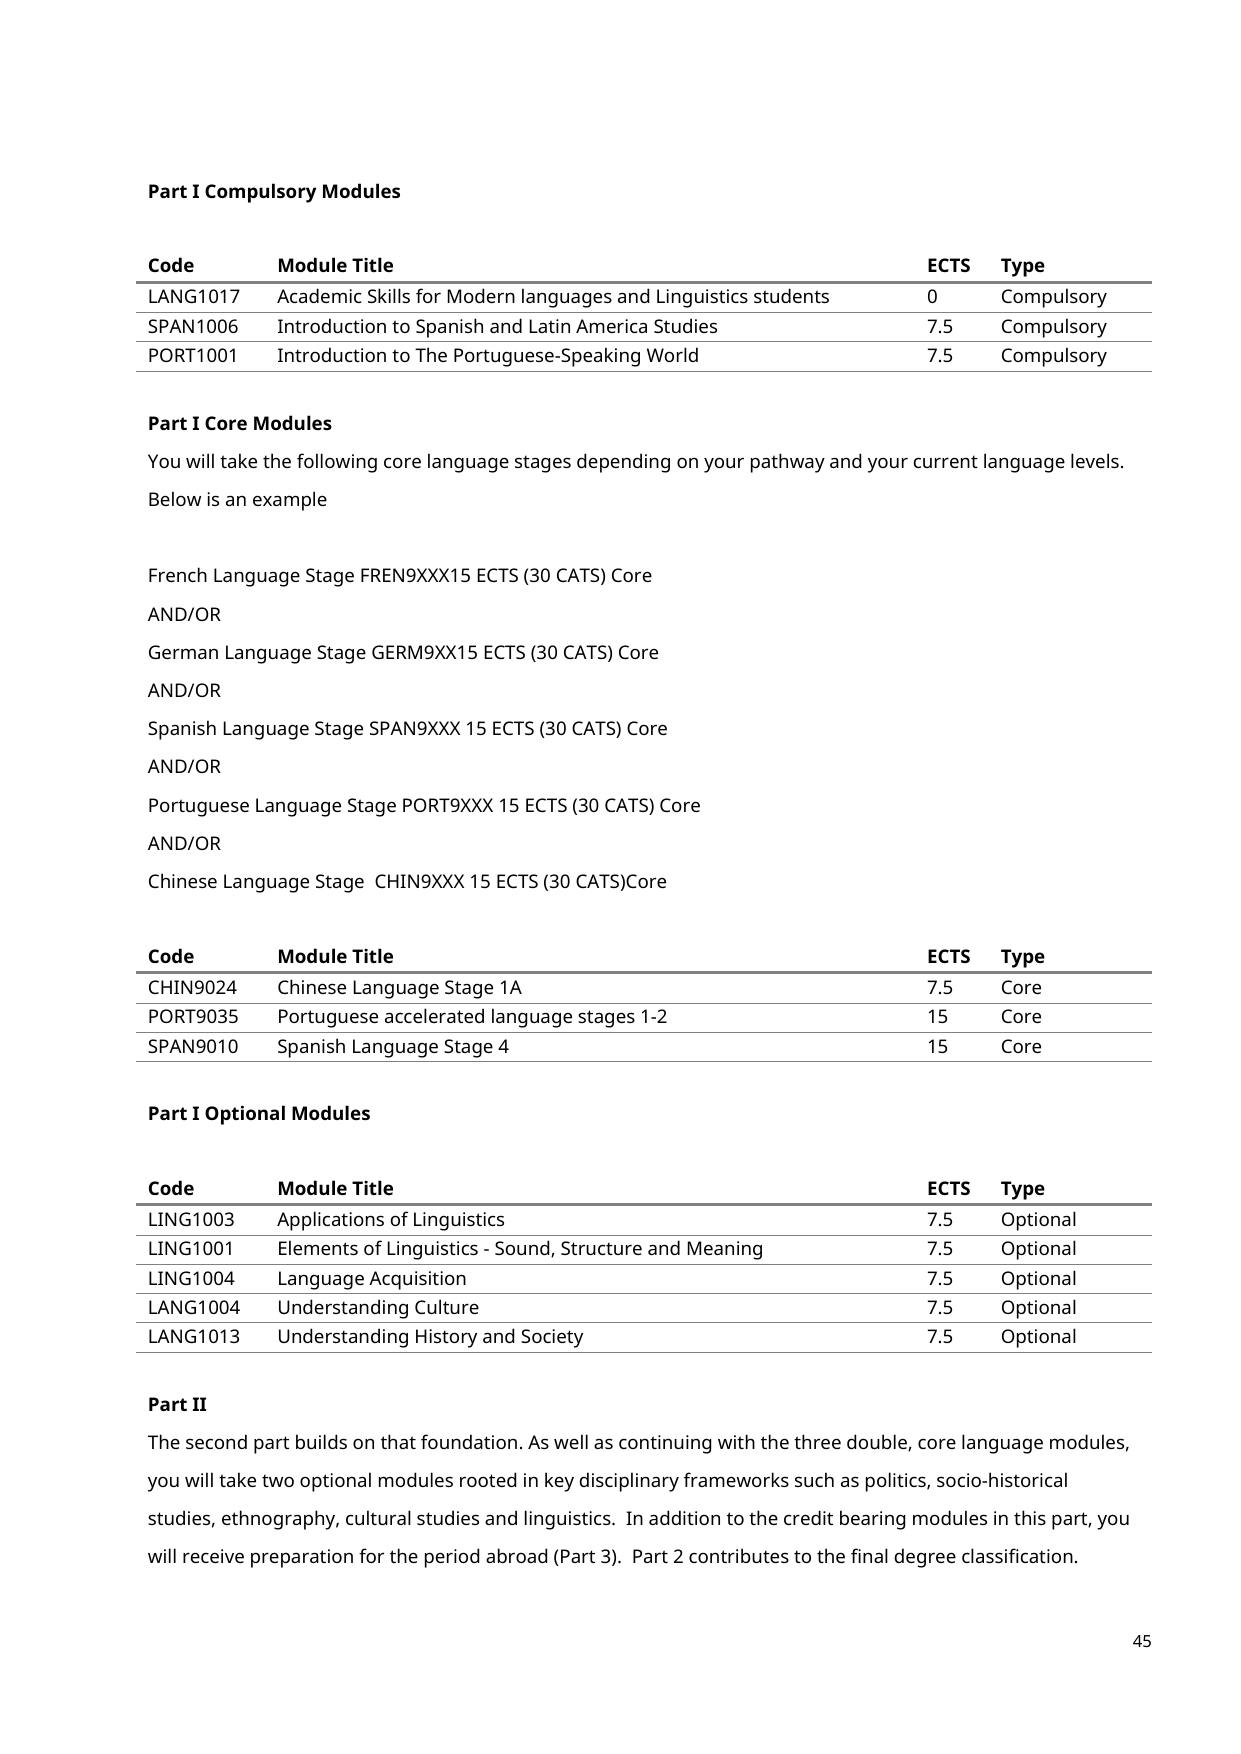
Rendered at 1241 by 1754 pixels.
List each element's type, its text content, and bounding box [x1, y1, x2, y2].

table_cell Core [989, 1033, 1152, 1061]
table_cell CHIN9024 [136, 974, 266, 1003]
table_cell Type [989, 253, 1152, 281]
table_cell Core [989, 1004, 1152, 1032]
table_cell 7.5 [916, 974, 989, 1003]
table_cell ECTS [916, 1175, 989, 1203]
table_cell PORT1001 [136, 342, 266, 371]
table_cell Introduction to Spanish and Latin America Studies [266, 313, 916, 341]
table_cell PORT9035 [136, 1004, 266, 1032]
table_cell LING1001 [136, 1236, 266, 1264]
table_cell Applications of Linguistics [266, 1206, 916, 1234]
table_cell Module Title [266, 943, 916, 971]
table_cell Optional [989, 1294, 1152, 1322]
table_cell 15 [916, 1004, 989, 1032]
table_cell Optional [989, 1206, 1152, 1234]
table_cell Code [136, 1175, 266, 1203]
table_cell Elements of Linguistics - Sound, Structure and Meaning [266, 1236, 916, 1264]
table_cell Understanding History and Society [266, 1323, 916, 1352]
table_cell Spanish Language Stage 4 [266, 1033, 916, 1061]
table_cell Introduction to The Portuguese-Speaking World [266, 342, 916, 371]
table_cell Module Title [266, 253, 916, 281]
table_cell LANG1017 [136, 284, 266, 312]
table_cell Code [136, 253, 266, 281]
table_cell ECTS [916, 253, 989, 281]
table_cell 7.5 [916, 342, 989, 371]
table_cell Part I Optional Modules [136, 1062, 1152, 1175]
table_cell Compulsory [989, 284, 1152, 312]
table_cell Part I Core Modules You will take the following core language stages depending on your pathway and your current language levels. Below is an example French Language Stage FREN9XXX15 ECTS (30 CATS) Core AND/OR German Language Stage GERM9XX15 ECTS (30 CATS) Core AND/OR Spanish Language Stage SPAN9XXX 15 ECTS (30 CATS) Core AND/OR Portuguese Language Stage PORT9XXX 15 ECTS (30 CATS) Core AND/OR Chinese Language Stage CHIN9XXX 15 ECTS (30 CATS)Core [136, 372, 1152, 943]
table_cell 7.5 [916, 1323, 989, 1352]
table_cell Portuguese accelerated language stages 1-2 [266, 1004, 916, 1032]
table_cell Compulsory [989, 313, 1152, 341]
table_cell Code [136, 943, 266, 971]
table_cell LANG1013 [136, 1323, 266, 1352]
table_cell Academic Skills for Modern languages and Linguistics students [266, 284, 916, 312]
table_cell Type [989, 943, 1152, 971]
table_cell 7.5 [916, 1265, 989, 1293]
table_cell Language Acquisition [266, 1265, 916, 1293]
table_cell 7.5 [916, 1294, 989, 1322]
table_cell Optional [989, 1265, 1152, 1293]
table_cell SPAN9010 [136, 1033, 266, 1061]
table_cell 7.5 [916, 313, 989, 341]
table_cell Module Title [266, 1175, 916, 1203]
table_cell Compulsory [989, 342, 1152, 371]
table_cell 15 [916, 1033, 989, 1061]
table_cell Type [989, 1175, 1152, 1203]
table_cell Part II The second part builds on that foundation. As well as continuing with the three double, core language modules, you will take two optional modules rooted in key disciplinary frameworks such as politics, socio-historical studies, ethnography, cultural studies and linguistics. In addition to the credit bearing modules in this part, you will receive preparation for the period abroad (Part 3). Part 2 contributes to the final degree classification. [136, 1353, 1152, 1622]
table_cell Understanding Culture [266, 1294, 916, 1322]
table_cell LANG1004 [136, 1294, 266, 1322]
table_cell Core [989, 974, 1152, 1003]
table_cell 0 [916, 284, 989, 312]
table_cell Optional [989, 1323, 1152, 1352]
table_cell LING1004 [136, 1265, 266, 1293]
table_cell SPAN1006 [136, 313, 266, 341]
table_cell ECTS [916, 943, 989, 971]
table_cell LING1003 [136, 1206, 266, 1234]
table_cell Chinese Language Stage 1A [266, 974, 916, 1003]
table_cell Part I Compulsory Modules [136, 140, 1152, 252]
table_cell 7.5 [916, 1206, 989, 1234]
table_cell 7.5 [916, 1236, 989, 1264]
table_cell Optional [989, 1236, 1152, 1264]
